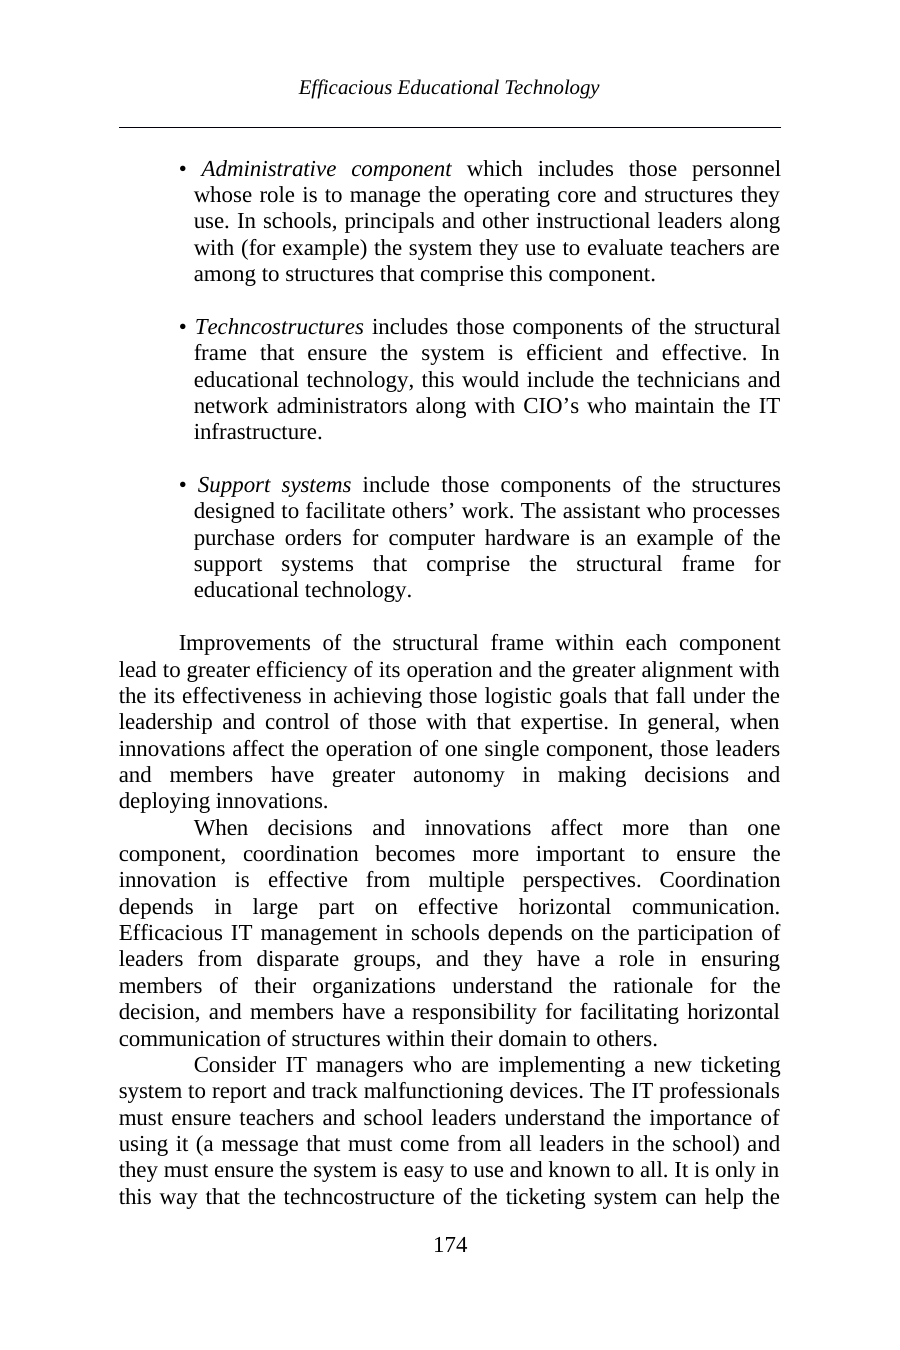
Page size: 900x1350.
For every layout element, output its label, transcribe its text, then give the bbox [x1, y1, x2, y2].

text • Administrative component which includes those personnel whose role is to manage the operating core and structures they use. In schools, principals and other instructional leaders along with (for example) the system they use to evaluate teachers are among to structures that comprise this component. [178, 155, 781, 287]
text • Techncostructures includes those components of the structural frame that ensure the system is efficient and effective. In educational technology, this would include the technicians and network administrators along with CIO’s who maintain the IT infrastructure. [178, 313, 781, 445]
text Improvements of the structural frame within each component lead to greater efficiency of its operation and the greater alignment with the its effectiveness in achieving those logistic goals that fall under the leadership and control of those with that expertise. In general, when innovations affect the operation of one single component, those leaders and members have greater autonomy in making decisions and deploying innovations. [118, 629, 781, 814]
text • Support systems include those components of the structures designed to facilitate others’ work. The assistant who processes purchase orders for computer hardware is an example of the support systems that comprise the structural frame for educational technology. [178, 471, 781, 603]
text When decisions and innovations affect more than one component, coordination becomes more important to ensure the innovation is effective from multiple perspectives. Coordination depends in large part on effective horizontal communication. Efficacious IT management in schools depends on the participation of leaders from disparate groups, and they have a role in ensuring members of their organizations understand the rationale for the decision, and members have a responsibility for facilitating horizontal communication of structures within their domain to others. [118, 814, 781, 1051]
text Consider IT managers who are implementing a new ticketing system to report and track malfunctioning devices. The IT professionals must ensure teachers and school leaders understand the importance of using it (a message that must come from all leaders in the school) and they must ensure the system is easy to use and known to all. It is only in this way that the techncostructure of the ticketing system can help the [118, 1051, 781, 1209]
